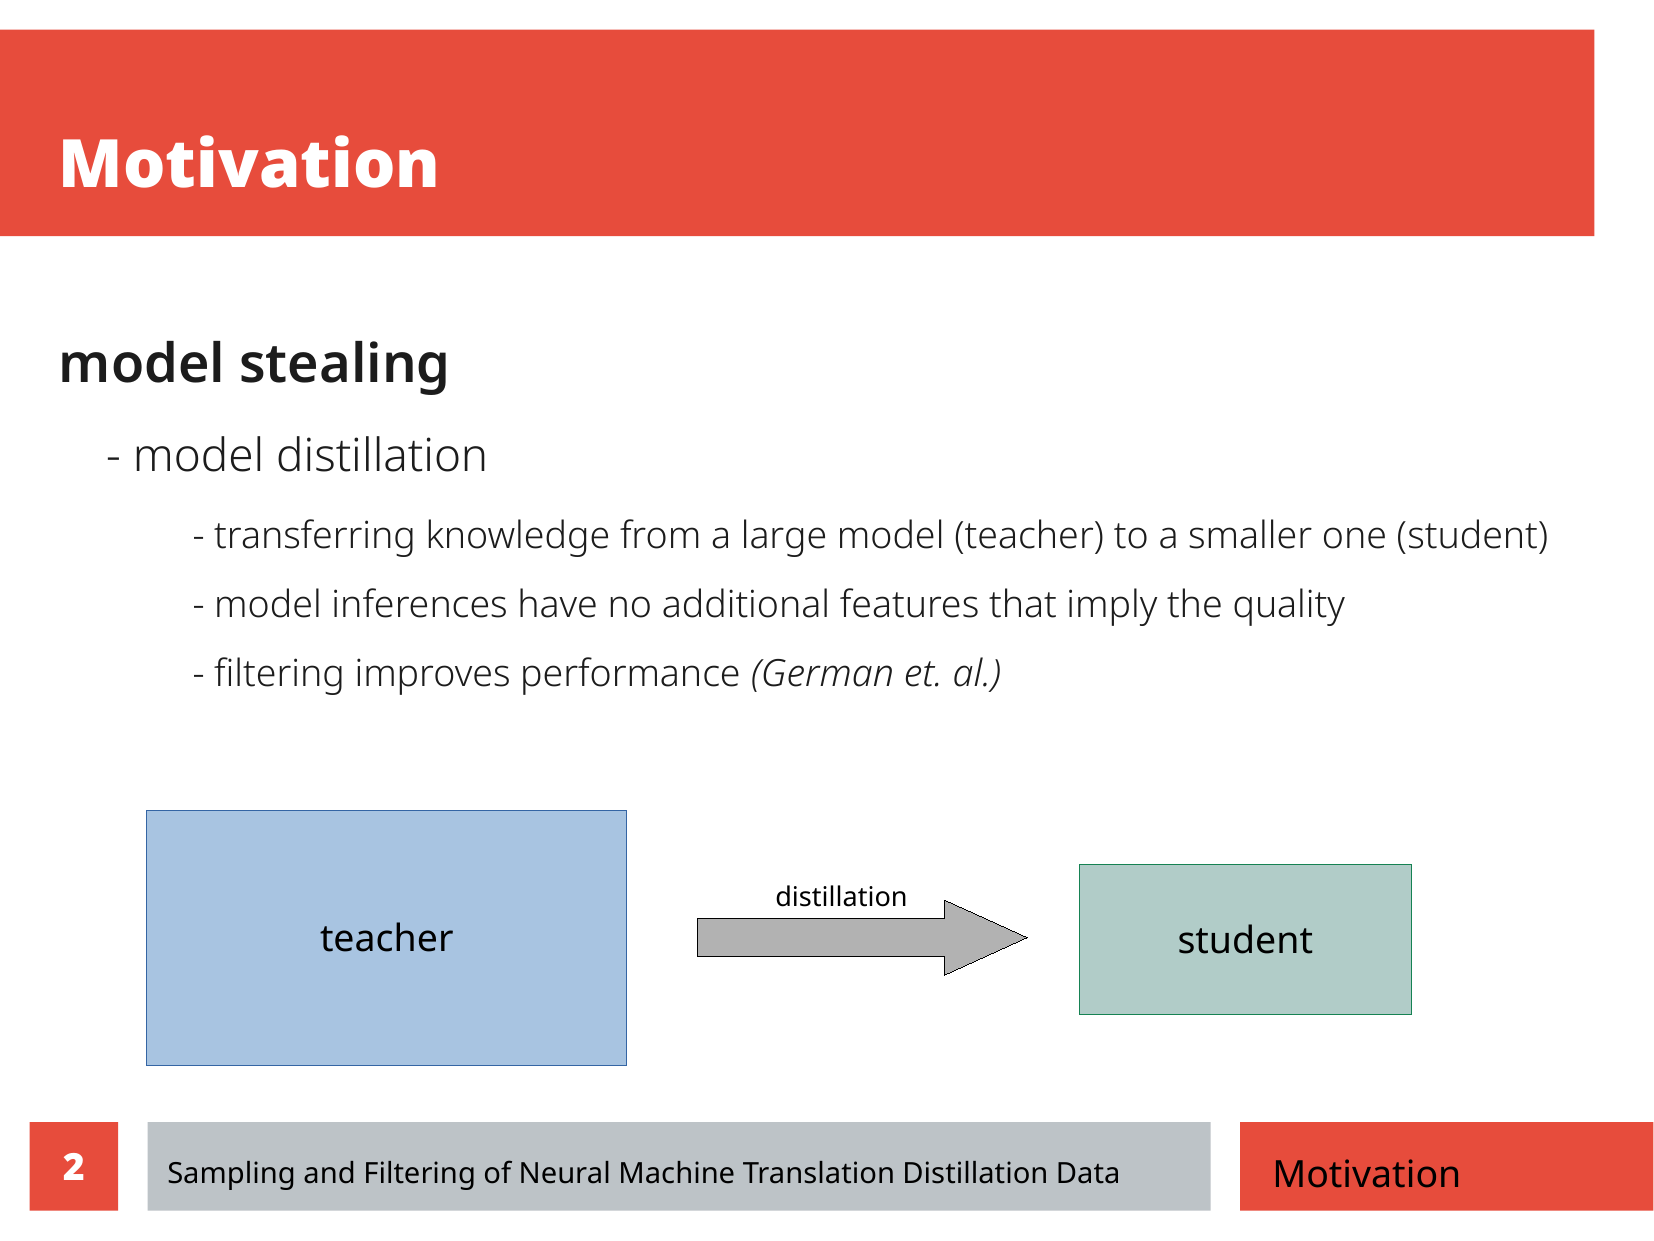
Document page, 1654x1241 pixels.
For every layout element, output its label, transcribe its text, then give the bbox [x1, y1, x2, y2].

text_box [697, 900, 1028, 976]
list model stealing - model distillation - transferring knowledge from a large model (teacher) to a smaller one (student) - model inferences have no additional features that imply the quality - filtering improves performance (German et. al.) [59, 324, 1565, 1093]
text_box teacher [146, 810, 627, 1066]
title Motivation [59, 59, 1595, 207]
text_box distillation [760, 870, 931, 917]
text_box student [1079, 864, 1412, 1015]
text_box Motivation [1257, 1140, 1636, 1199]
text_box Sampling and Filtering of Neural Machine Translation Distillation Data [152, 1145, 1201, 1195]
